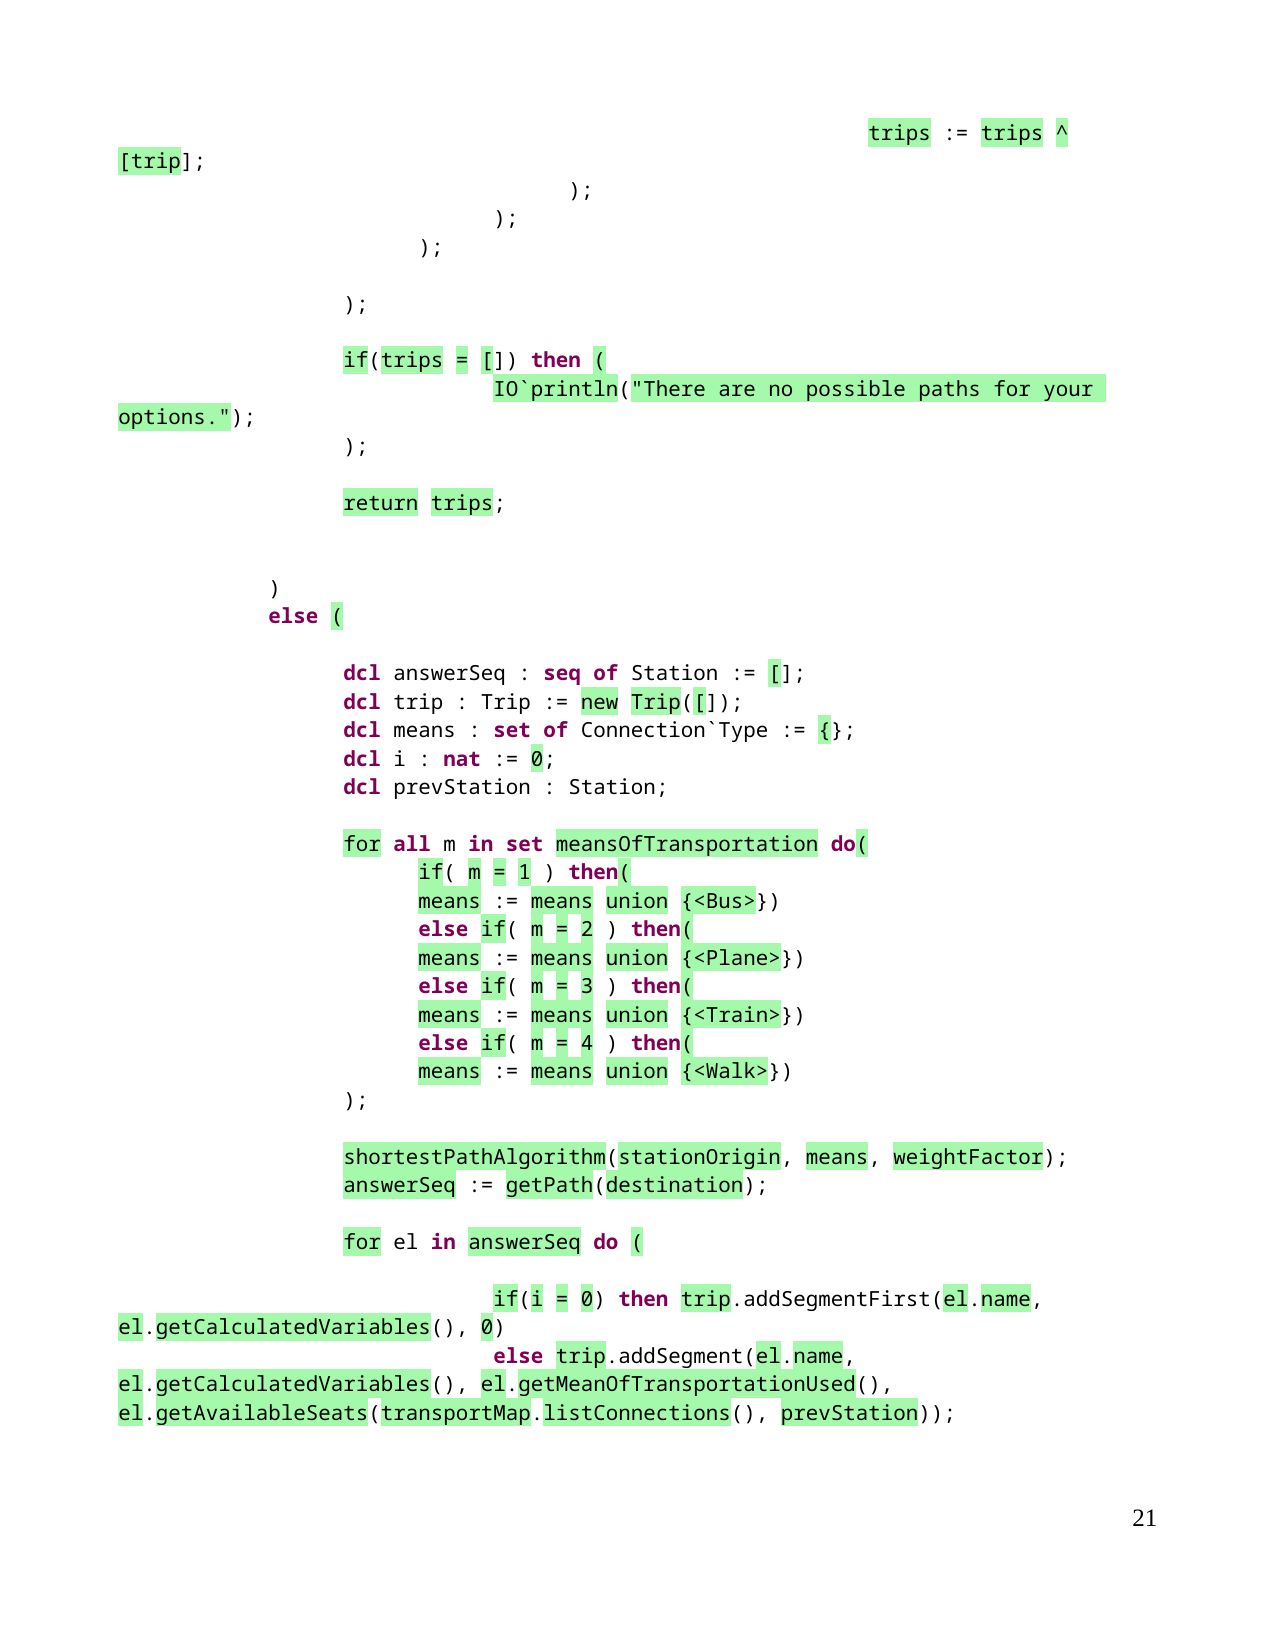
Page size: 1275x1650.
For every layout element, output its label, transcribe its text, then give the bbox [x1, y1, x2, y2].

text shortestPathAlgorithm(stationOrigin, means, weightFactor); [118, 1142, 1157, 1170]
text ) [118, 573, 1157, 602]
text ); [118, 232, 1157, 260]
text else if( m = 3 ) then( [118, 971, 1157, 1000]
text means := means union {<Train>}) [118, 1000, 1157, 1028]
text if( m = 1 ) then( [118, 857, 1157, 886]
text means := means union {<Bus>}) [118, 886, 1157, 914]
text for el in answerSeq do ( [118, 1227, 1157, 1256]
text ); [118, 431, 1157, 459]
text else if( m = 4 ) then( [118, 1028, 1157, 1057]
text ); [118, 1085, 1157, 1113]
text trips := trips ^ [trip]; [118, 118, 1157, 175]
text ); [118, 203, 1157, 232]
text if(trips = []) then ( [118, 346, 1157, 374]
text dcl prevStation : Station; [118, 772, 1157, 801]
text dcl i : nat := 0; [118, 744, 1157, 772]
text dcl means : set of Connection`Type := {}; [118, 715, 1157, 744]
text means := means union {<Walk>}) [118, 1057, 1157, 1085]
text dcl answerSeq : seq of Station := []; [118, 658, 1157, 687]
text IO`println("There are no possible paths for your options."); [118, 374, 1157, 431]
text else if( m = 2 ) then( [118, 914, 1157, 943]
text else trip.addSegment(el.name, el.getCalculatedVariables(), el.getMeanOfTransportationUsed(), el.getAvailableSeats(transportMap.listConnections(), prevStation)); [118, 1341, 1157, 1426]
text means := means union {<Plane>}) [118, 943, 1157, 971]
text else ( [118, 602, 1157, 630]
text answerSeq := getPath(destination); [118, 1170, 1157, 1199]
text if(i = 0) then trip.addSegmentFirst(el.name, el.getCalculatedVariables(), 0) [118, 1284, 1157, 1341]
text return trips; [118, 488, 1157, 516]
text ); [118, 289, 1157, 317]
text dcl trip : Trip := new Trip([]); [118, 687, 1157, 715]
text for all m in set meansOfTransportation do( [118, 829, 1157, 857]
text ); [118, 175, 1157, 203]
